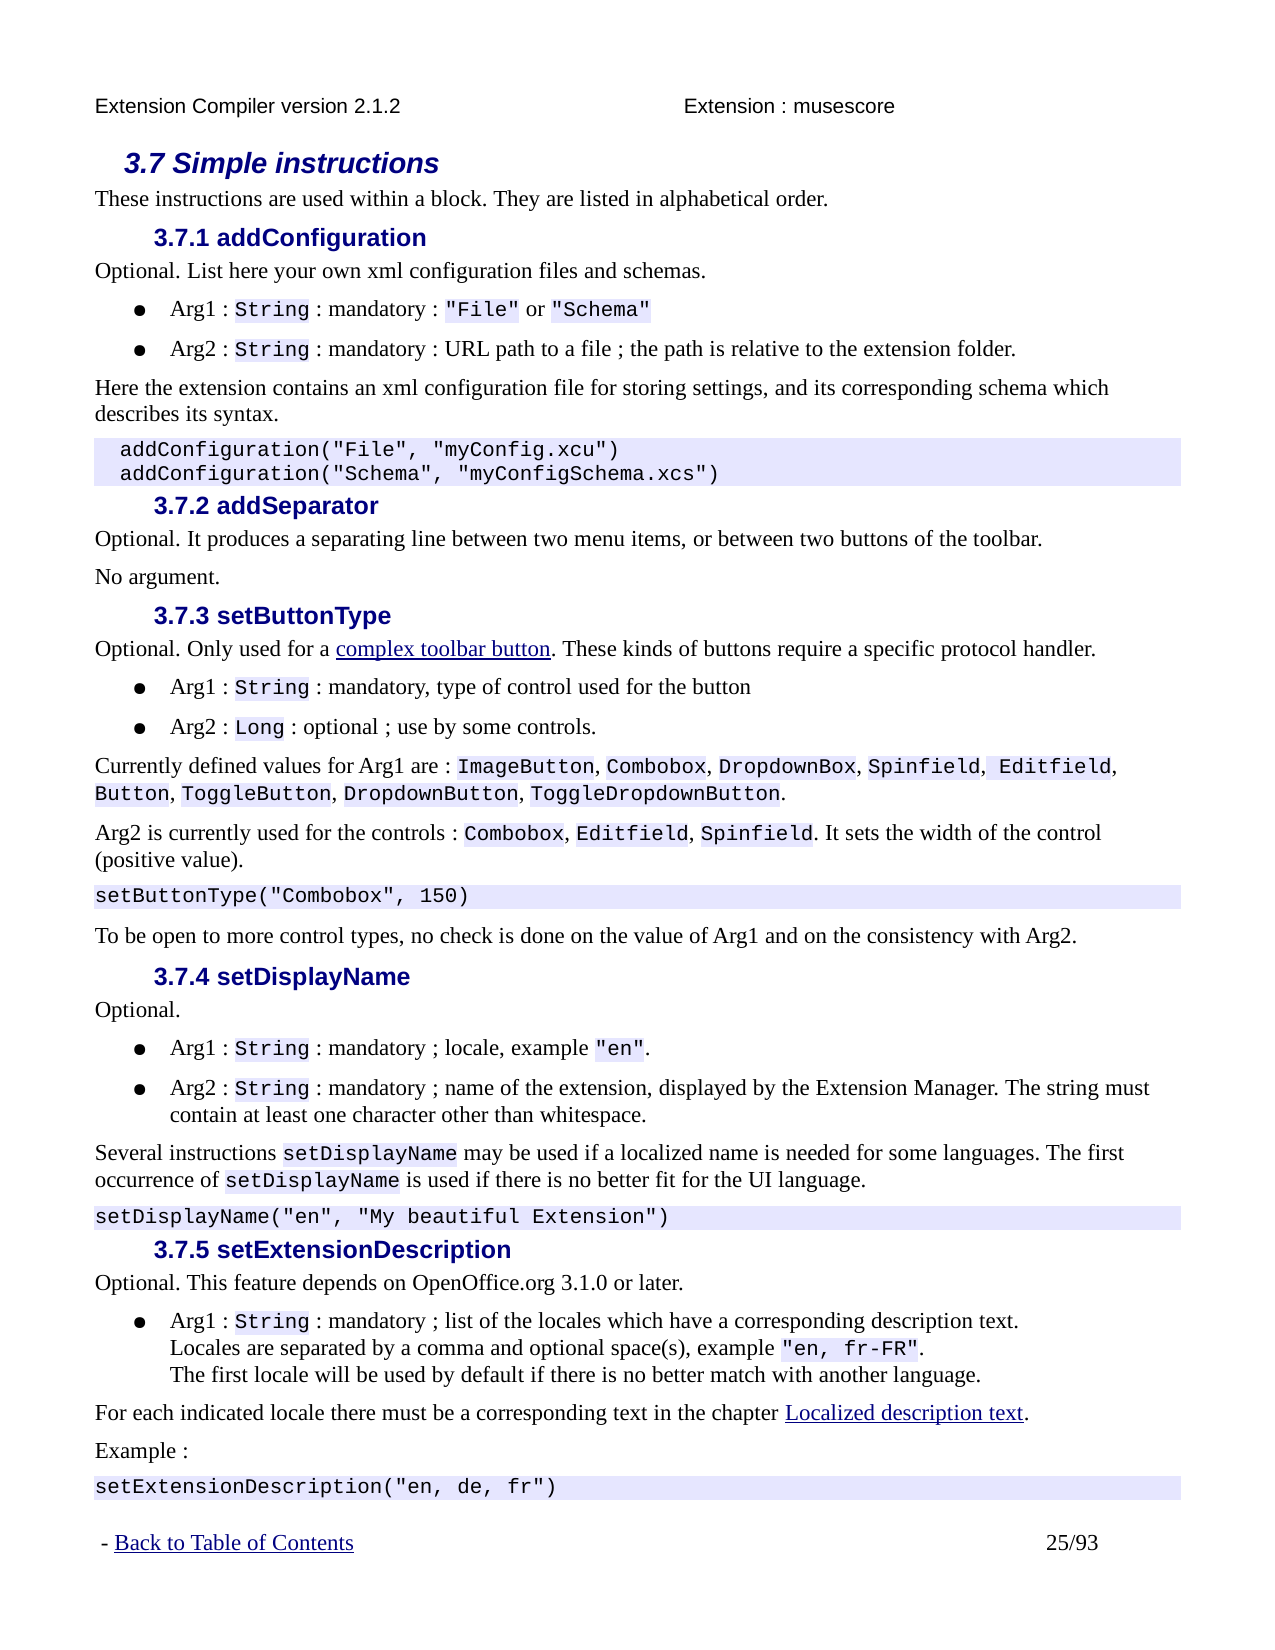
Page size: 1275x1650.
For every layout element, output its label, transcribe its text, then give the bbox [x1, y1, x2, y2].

text addConfiguration("Schema", "myConfigSchema.xcs") [94, 462, 1181, 486]
text These instructions are used within a block. They are listed in alphabetical order. [94, 186, 1181, 211]
text Optional. It produces a separating line between two menu items, or between two buttons of the toolbar. [94, 526, 1181, 552]
text setDisplayName("en", "My beautiful Extension") [94, 1206, 1181, 1230]
list Arg2 : String : mandatory : URL path to a file ; the path is relative to the extension folder. [132, 335, 1181, 362]
text For each indicated locale there must be a corresponding text in the chapter Localized description text. [94, 1400, 1181, 1426]
subtitle setDisplayName [153, 963, 1181, 991]
subtitle addSeparator [153, 492, 1181, 520]
text Optional. This feature depends on OpenOffice.org 3.1.0 or later. [94, 1270, 1181, 1296]
text Here the extension contains an xml configuration file for storing settings, and its corresponding schema which describes its syntax. [94, 375, 1181, 426]
text addConfiguration("File", "myConfig.xcu") [94, 438, 1181, 462]
text setButtonType("Combobox", 150) [94, 885, 1181, 909]
list Arg2 : String : mandatory ; name of the extension, displayed by the Extension Manager. The string must contain at least one character other than whitespace. [132, 1075, 1181, 1127]
text Optional. List here your own xml configuration files and schemas. [94, 258, 1181, 283]
subtitle setExtensionDescription [153, 1236, 1181, 1264]
list Arg1 : String : mandatory, type of control used for the button [132, 674, 1181, 701]
text Several instructions setDisplayName may be used if a localized name is needed for some languages. The first occurrence of setDisplayName is used if there is no better fit for the UI language. [94, 1140, 1181, 1194]
list Arg1 : String : mandatory ; locale, example "en". [132, 1035, 1181, 1062]
list Arg2 : Long : optional ; use by some controls. [132, 714, 1181, 741]
text Currently defined values for Arg1 are : ImageButton, Combobox, DropdownBox, Spinfield, Editfield, Button, ToggleButton, DropdownButton, ToggleDropdownButton. [94, 753, 1181, 807]
text setExtensionDescription("en, de, fr") [94, 1476, 1181, 1500]
subtitle addConfiguration [153, 224, 1181, 252]
text No argument. [94, 564, 1181, 590]
list Arg1 : String : mandatory : "File" or "Schema" [132, 296, 1181, 323]
text Optional. [94, 997, 1181, 1023]
text To be open to more control types, no check is done on the value of Arg1 and on the consistency with Arg2. [94, 923, 1181, 949]
subtitle Simple instructions [124, 147, 1181, 180]
list Arg1 : String : mandatory ; list of the locales which have a corresponding description text. Locales are separated by a comma and optional space(s), example "en, fr-FR". The first locale will be used by default if there is no better match with another language. [132, 1308, 1181, 1388]
text Example : [94, 1438, 1181, 1464]
text Arg2 is currently used for the controls : Combobox, Editfield, Spinfield. It sets the width of the control (positive value). [94, 820, 1181, 872]
text Optional. Only used for a complex toolbar button. These kinds of buttons require a specific protocol handler. [94, 636, 1181, 662]
subtitle setButtonType [153, 602, 1181, 630]
